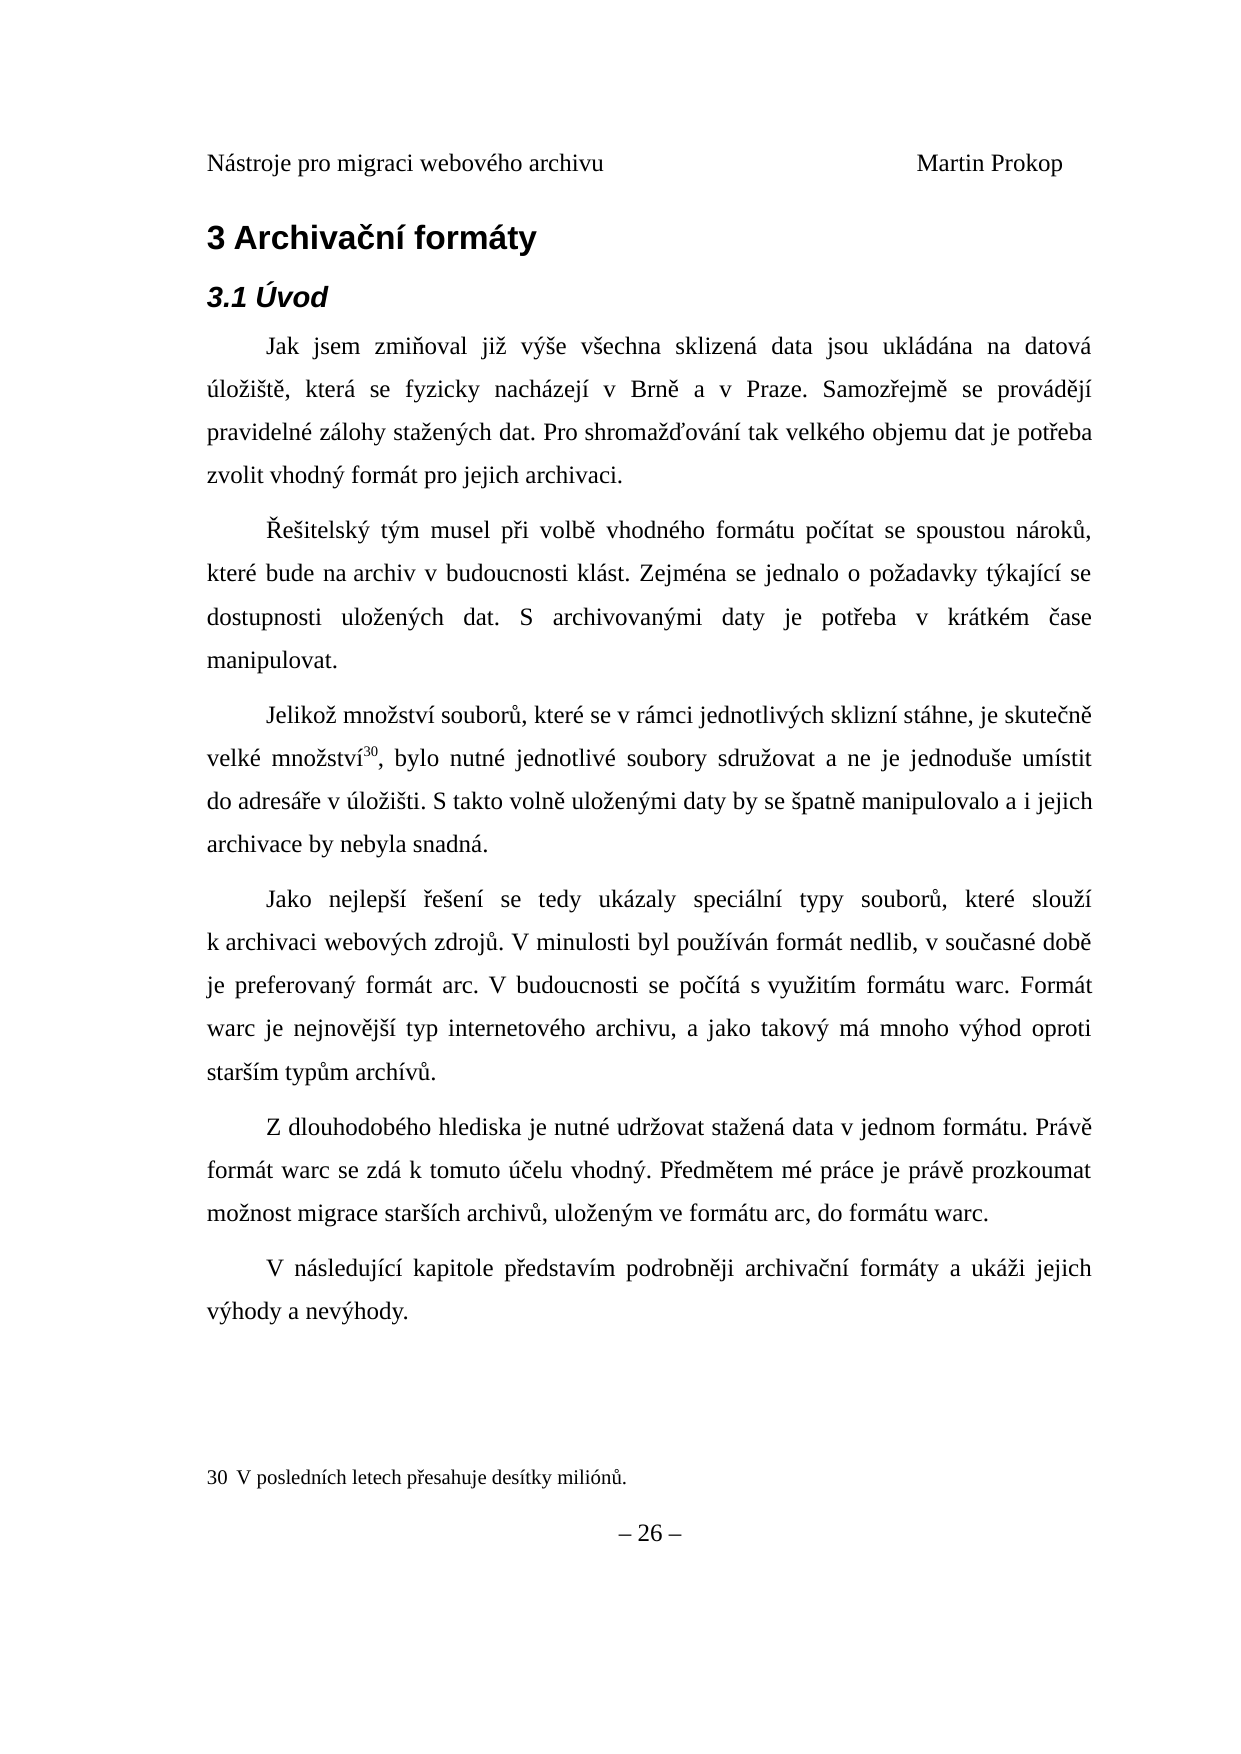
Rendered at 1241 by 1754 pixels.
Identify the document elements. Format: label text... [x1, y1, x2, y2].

text Z dlouhodobého hlediska je nutné udržovat stažená data v jednom formátu. Právě formát warc se zdá k tomuto účelu vhodný. Předmětem mé práce je právě prozkoumat možnost migrace starších archivů, uloženým ve formátu arc, do formátu warc. [207, 1112, 1093, 1227]
text Jak jsem zmiňoval již výše všechna sklizená data jsou ukládána na datová úložiště, která se fyzicky nacházejí v Brně a v Praze. Samozřejmě se provádějí pravidelné zálohy stažených dat. Pro shromažďování tak velkého objemu dat je potřeba zvolit vhodný formát pro jejich archivaci. [207, 331, 1093, 489]
text Jako nejlepší řešení se tedy ukázaly speciální typy souborů, které slouží k archivaci webových zdrojů. V minulosti byl používán formát nedlib, v současné době je preferovaný formát arc. V budoucnosti se počítá s využitím formátu warc. Formát warc je nejnovější typ internetového archivu, a jako takový má mnoho výhod oproti starším typům archívů. [207, 884, 1093, 1085]
subtitle 3 Archivační formáty [207, 218, 1093, 256]
text V posledních letech přesahuje desítky miliónů. [207, 1465, 1093, 1489]
text Jelikož množství souborů, které se v rámci jednotlivých sklizní stáhne, je skutečně velké množství, bylo nutné jednotlivé soubory sdružovat a ne je jednoduše umístit do adresáře v úložišti. S takto volně uloženými daty by se špatně manipulovalo a i jejich archivace by nebyla snadná. [207, 700, 1093, 858]
subtitle 3.1 Úvod [207, 280, 1093, 313]
text Řešitelský tým musel při volbě vhodného formátu počítat se spoustou nároků, které bude na archiv v budoucnosti klást. Zejména se jednalo o požadavky týkající se dostupnosti uložených dat. S archivovanými daty je potřeba v krátkém čase manipulovat. [207, 515, 1093, 673]
text V následující kapitole představím podrobněji archivační formáty a ukáži jejich výhody a nevýhody. [207, 1253, 1093, 1325]
